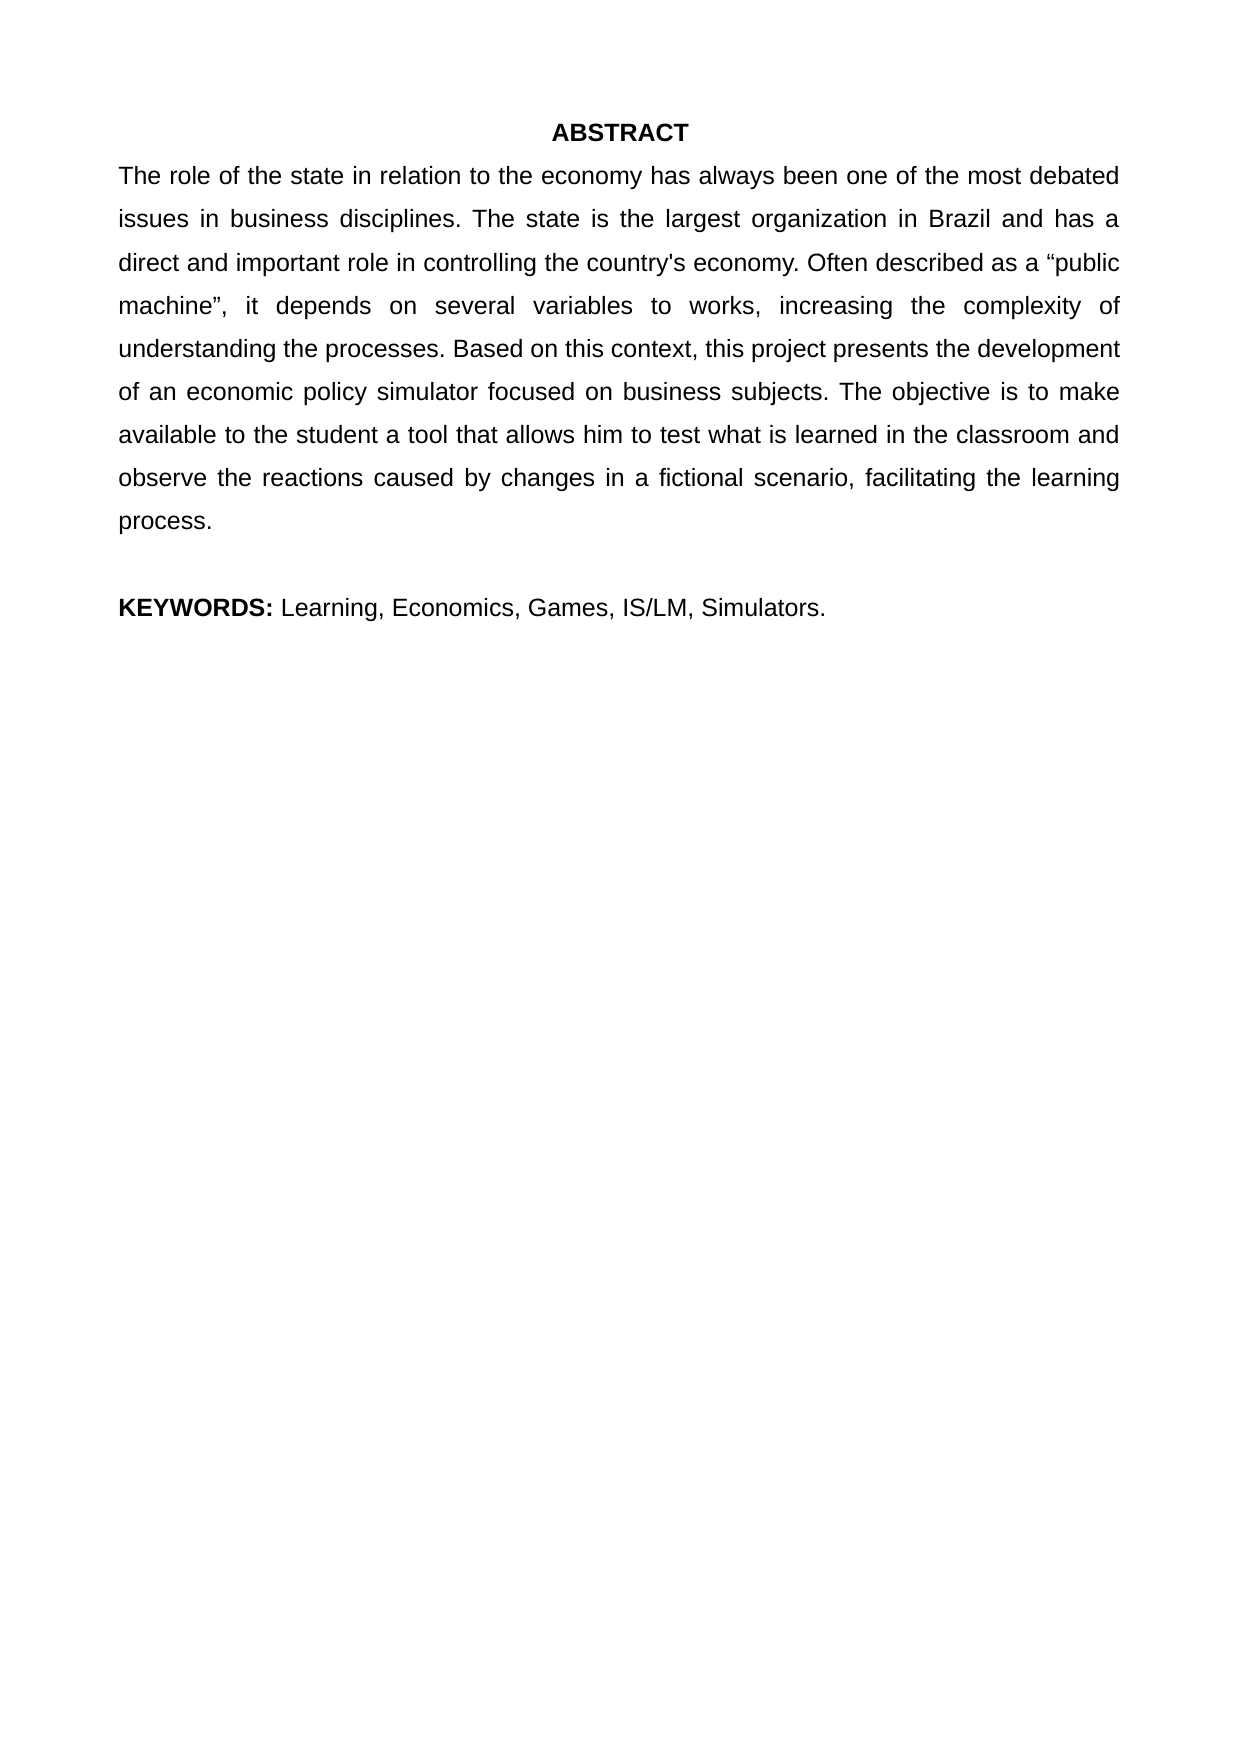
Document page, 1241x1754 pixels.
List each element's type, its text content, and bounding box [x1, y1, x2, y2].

text The role of the state in relation to the economy has always been one of the most debated issues in business disciplines. The state is the largest organization in Brazil and has a direct and important role in controlling the country's economy. Often described as a “public machine”, it depends on several variables to works, increasing the complexity of understanding the processes. Based on this context, this project presents the development of an economic policy simulator focused on business subjects. The objective is to make available to the student a tool that allows him to test what is learned in the classroom and observe the reactions caused by changes in a fictional scenario, facilitating the learning process. [118, 161, 1122, 535]
text ABSTRACT [118, 118, 1122, 147]
text KEYWORDS: Learning, Economics, Games, IS/LM, Simulators. [118, 592, 1122, 621]
